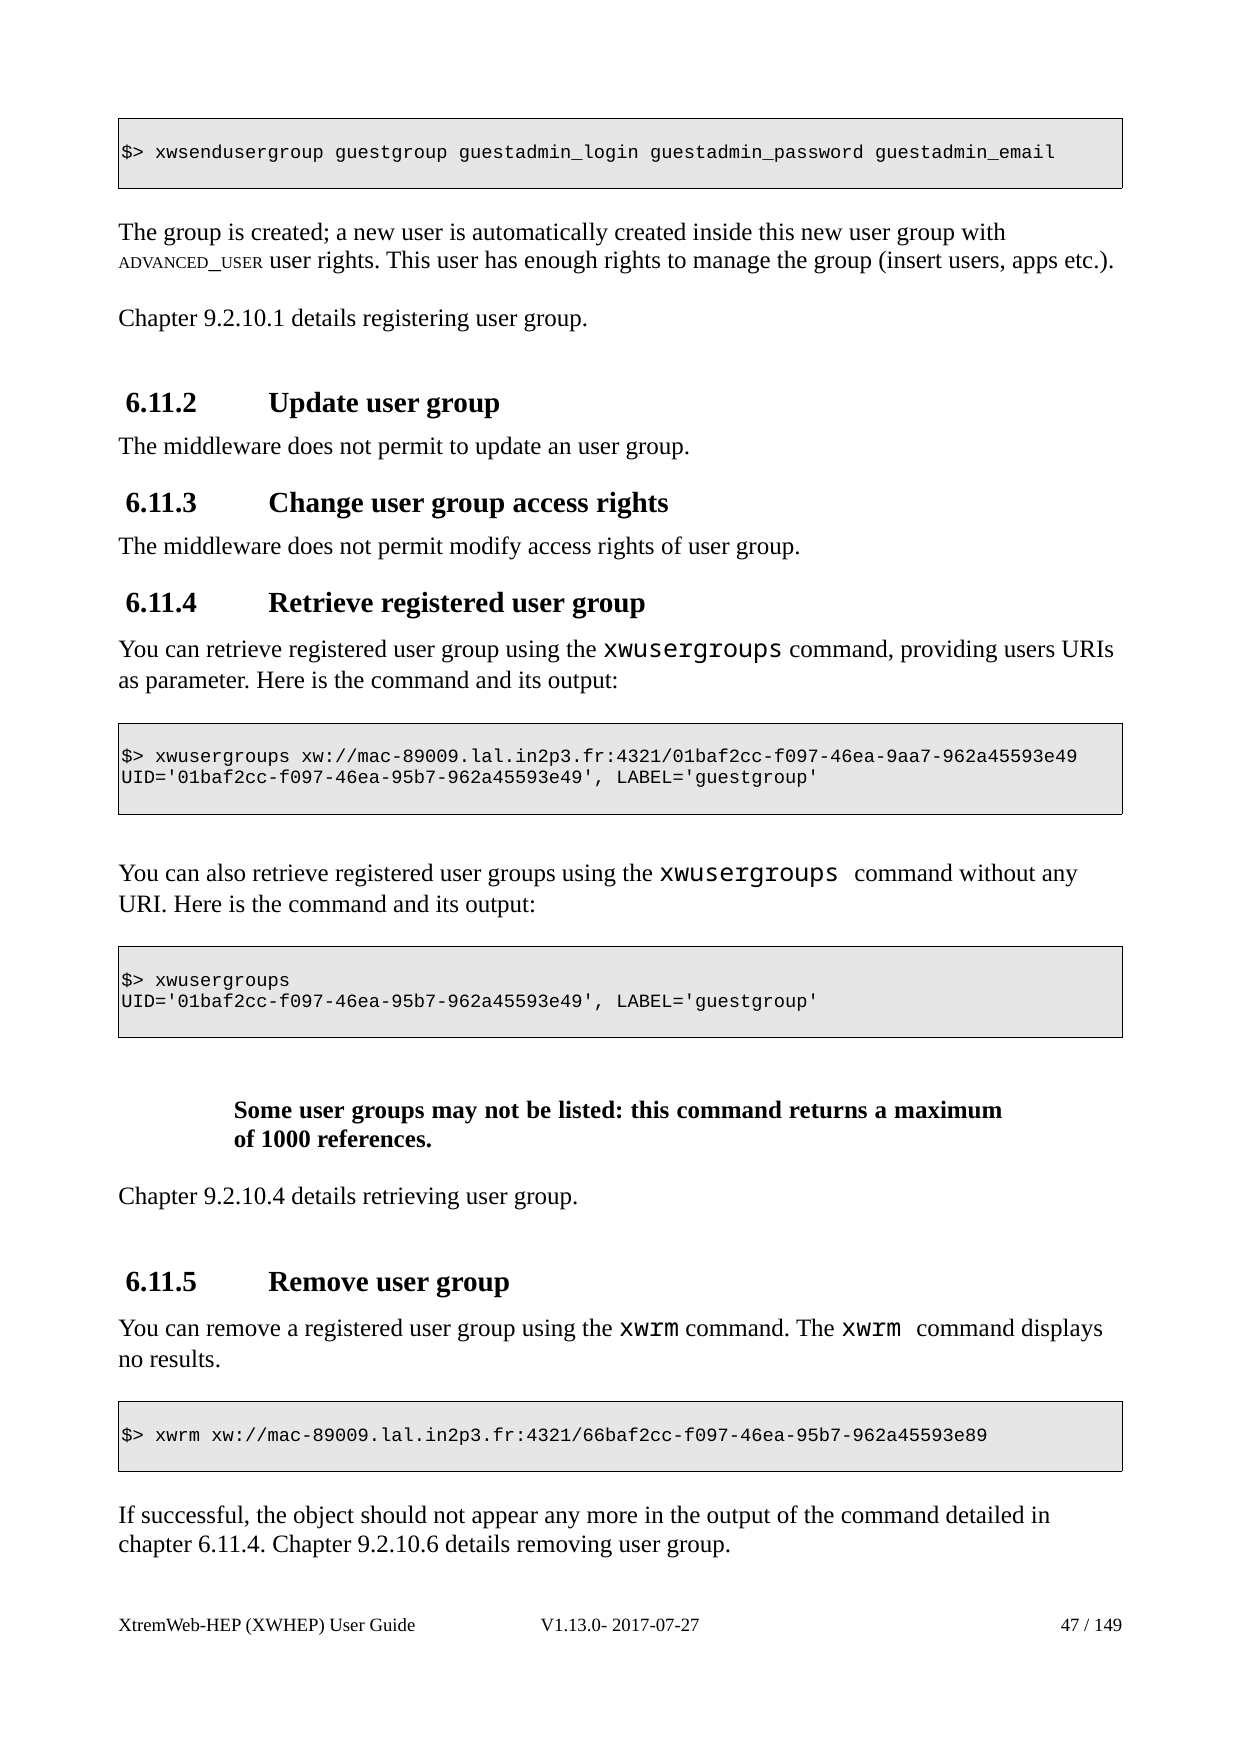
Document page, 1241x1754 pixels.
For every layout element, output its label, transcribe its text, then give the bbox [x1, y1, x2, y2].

text You can remove a registered user group using the xwrm command. The xwrm command displays no results. [118, 1310, 1122, 1373]
text The group is created; a new user is automatically created inside this new user group with advanced_user user rights. This user has enough rights to manage the group (insert users, apps etc.). [118, 217, 1122, 274]
text If successful, the object should not appear any more in the output of the command detailed in chapter 6.11.4. Chapter 9.2.10.6 details removing user group. [118, 1500, 1122, 1557]
text $> xwsendusergroup guestgroup guestadmin_login guestadmin_password guestadmin_email [119, 139, 1122, 161]
text The middleware does not permit modify access rights of user group. [118, 531, 1122, 560]
text $> xwusergroups xw://mac-89009.lal.in2p3.fr:4321/01baf2cc-f097-46ea-9aa7-962a45593e49 [119, 744, 1122, 765]
text Chapter 9.2.10.1 details registering user group. [118, 303, 1122, 332]
subtitle Remove user group [118, 1264, 1122, 1297]
subtitle Retrieve registered user group [118, 585, 1122, 618]
subtitle Update user group [118, 385, 1122, 419]
text You can retrieve registered user group using the xwusergroups command, providing users URIs as parameter. Here is the command and its output: [118, 631, 1122, 694]
text UID='01baf2cc-f097-46ea-95b7-962a45593e49', LABEL='guestgroup' [119, 765, 1122, 786]
subtitle Change user group access rights [118, 485, 1122, 519]
text $> xwusergroups [119, 968, 1122, 989]
text $> xwrm xw://mac-89009.lal.in2p3.fr:4321/66baf2cc-f097-46ea-95b7-962a45593e89 [119, 1423, 1122, 1444]
text UID='01baf2cc-f097-46ea-95b7-962a45593e49', LABEL='guestgroup' [119, 989, 1122, 1010]
text Some user groups may not be listed: this command returns a maximum of 1000 references. [233, 1095, 1004, 1152]
text Chapter 9.2.10.4 details retrieving user group. [118, 1181, 1122, 1210]
text You can also retrieve registered user groups using the xwusergroups command without any URI. Here is the command and its output: [118, 855, 1122, 918]
text The middleware does not permit to update an user group. [118, 431, 1122, 460]
